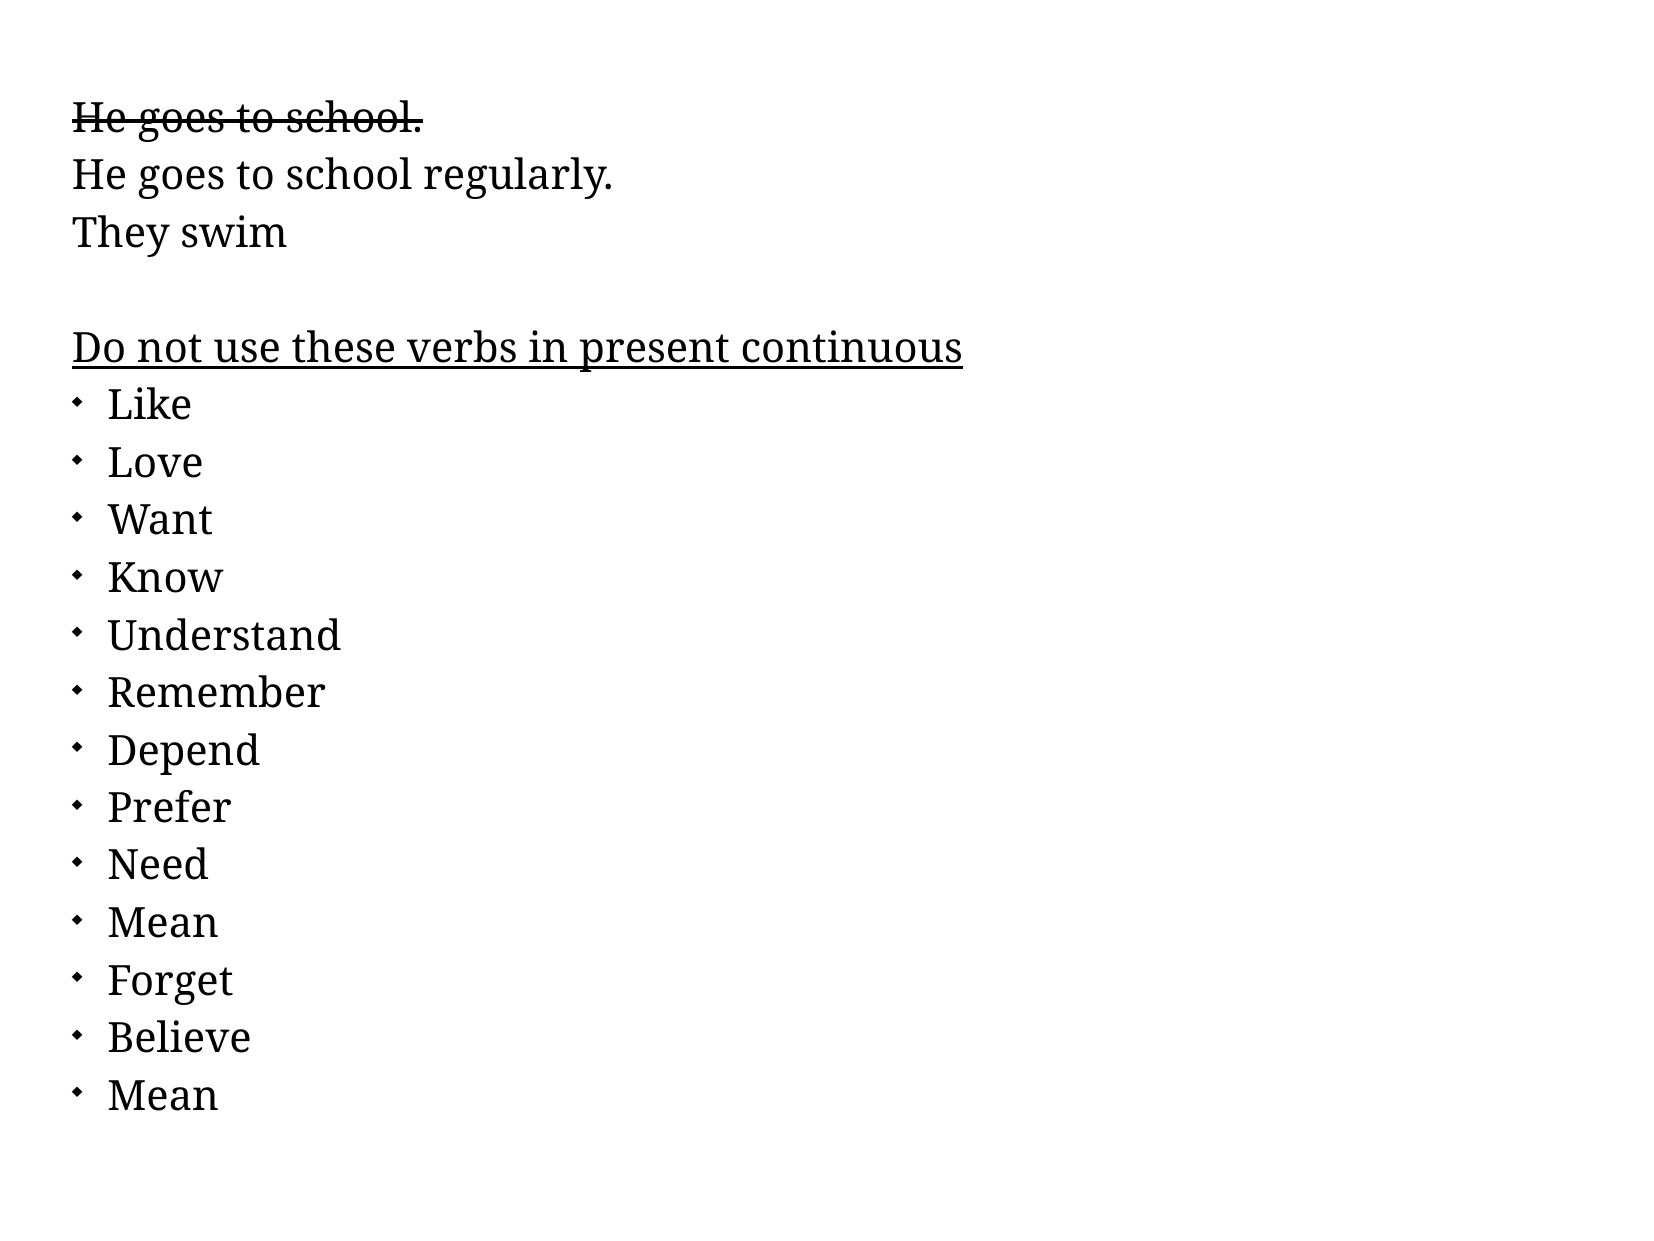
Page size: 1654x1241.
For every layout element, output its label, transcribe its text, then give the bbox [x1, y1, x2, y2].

text_box He goes to school. He goes to school regularly. They swim Do not use these verbs in present continuous Like Love Want Know Understand Remember Depend Prefer Need Mean Forget Believe Mean [71, 31, 1560, 1140]
